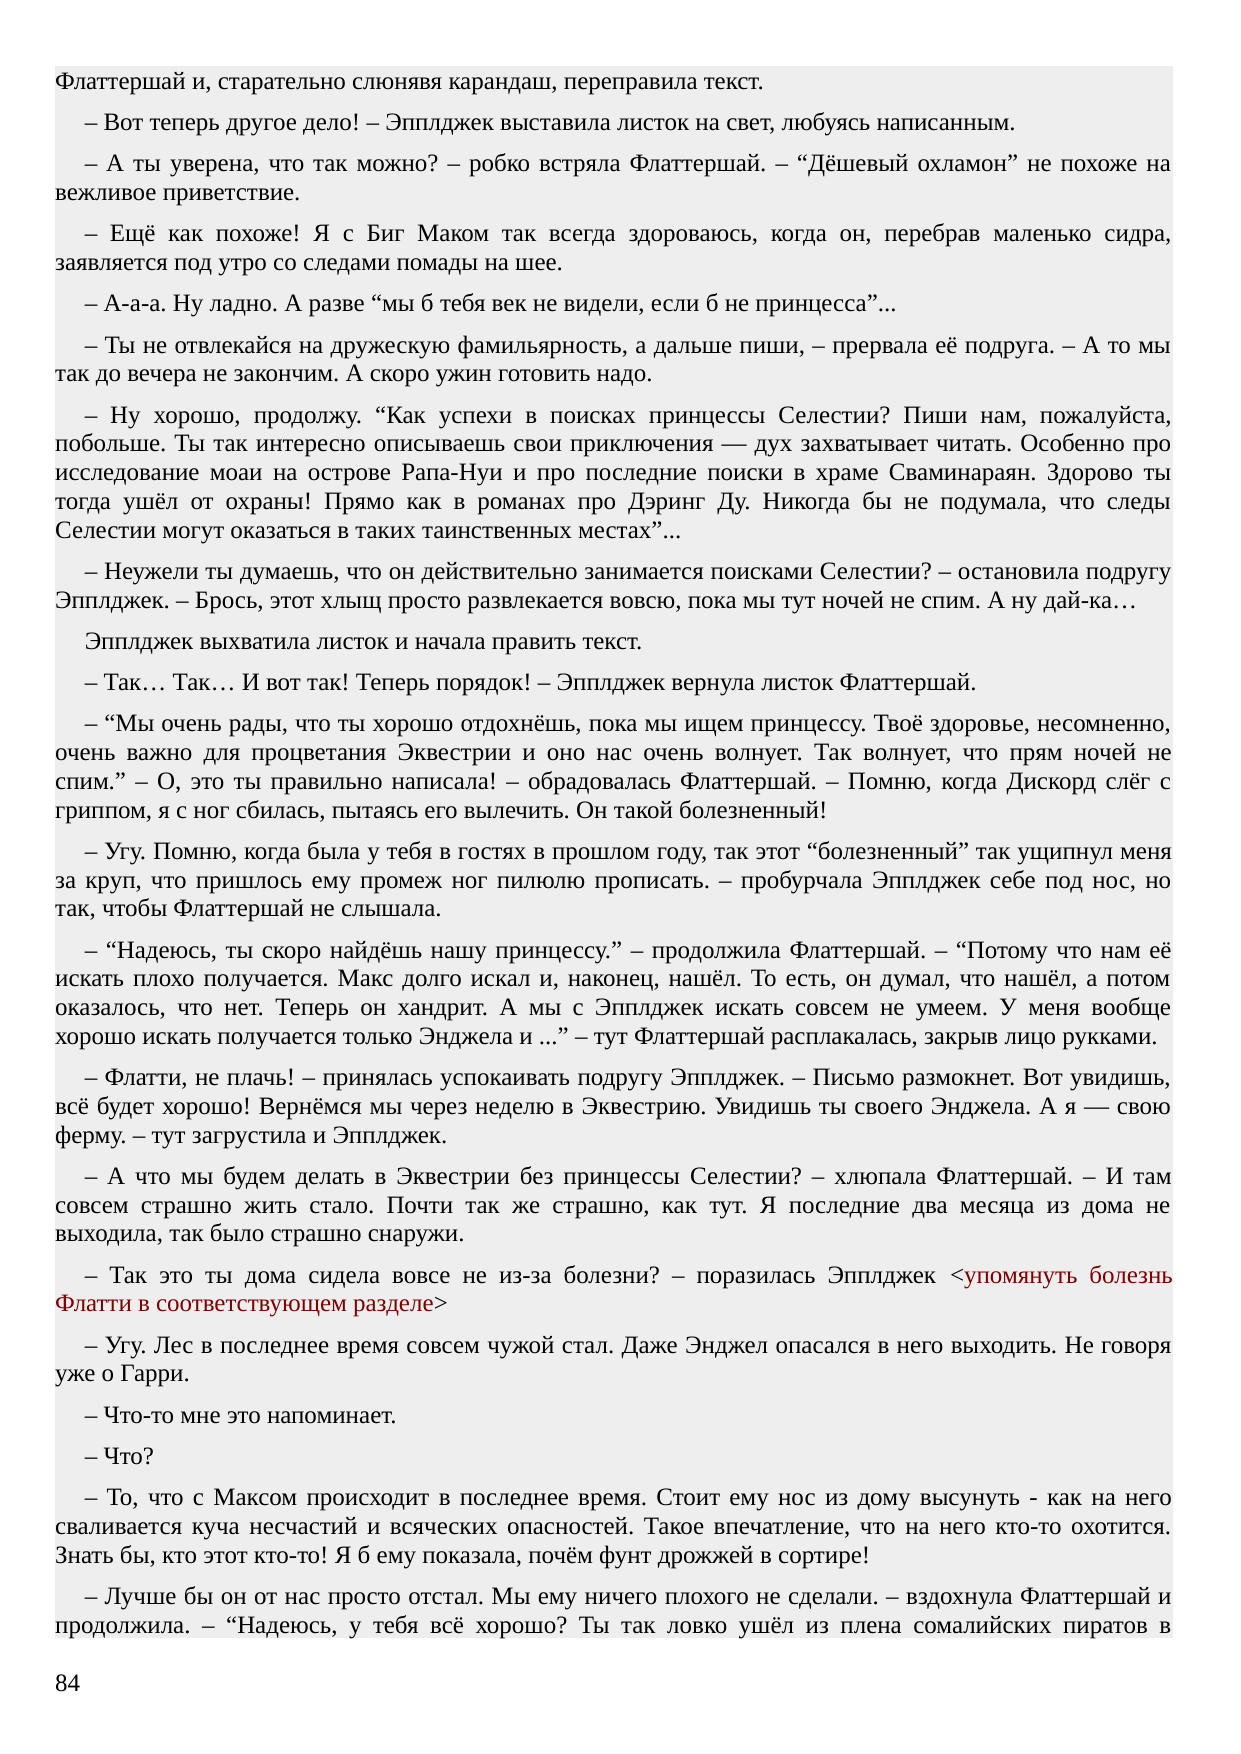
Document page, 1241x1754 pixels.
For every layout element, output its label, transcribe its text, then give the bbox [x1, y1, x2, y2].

text – Неужели ты думаешь, что он действительно занимается поисками Селестии? – остановила подругу Эпплджек. – Брось, этот хлыщ просто развлекается вовсю, пока мы тут ночей не спим. А ну дай-ка… [55, 556, 1173, 613]
text – А-а-а. Ну ладно. А разве “мы б тебя век не видели, если б не принцесса”... [55, 288, 1173, 317]
text – Что-то мне это напоминает. [55, 1400, 1173, 1428]
text – Флатти, не плачь! – принялась успокаивать подругу Эпплджек. – Письмо размокнет. Вот увидишь, всё будет хорошо! Вернёмся мы через неделю в Эквестрию. Увидишь ты своего Энджела. А я — свою ферму. – тут загрустила и Эпплджек. [55, 1062, 1173, 1148]
text – Ну хорошо, продолжу. “Как успехи в поисках принцессы Селестии? Пиши нам, пожалуйста, побольше. Ты так интересно описываешь свои приключения — дух захватывает читать. Особенно про исследование моаи на острове Рапа-Нуи и про последние поиски в храме Сваминараян. Здорово ты тогда ушёл от охраны! Прямо как в романах про Дэринг Ду. Никогда бы не подумала, что следы Селестии могут оказаться в таких таинственных местах”... [55, 400, 1173, 543]
text – Лучше бы он от нас просто отстал. Мы ему ничего плохого не сделали. – вздохнула Флаттершай и продолжила. – “Надеюсь, у тебя всё хорошо? Ты так ловко ушёл из плена сомалийских пиратов в [55, 1581, 1173, 1638]
text – Ещё как похоже! Я с Биг Маком так всегда здороваюсь, когда он, перебрав маленько сидра, заявляется под утро со следами помады на шее. [55, 218, 1173, 276]
text – Угу. Лес в последнее время совсем чужой стал. Даже Энджел опасался в него выходить. Не говоря уже о Гарри. [55, 1330, 1173, 1387]
text – То, что с Максом происходит в последнее время. Стоит ему нос из дому высунуть - как на него сваливается куча несчастий и всяческих опасностей. Такое впечатление, что на него кто-то охотится. Знать бы, кто этот кто-то! Я б ему показала, почём фунт дрожжей в сортире! [55, 1482, 1173, 1568]
text – Что? [55, 1441, 1173, 1470]
text – Угу. Помню, когда была у тебя в гостях в прошлом году, так этот “болезненный” так ущипнул меня за круп, что пришлось ему промеж ног пилюлю прописать. – пробурчала Эпплджек себе под нос, но так, чтобы Флаттершай не слышала. [55, 836, 1173, 922]
text – Ты не отвлекайся на дружескую фамильярность, а дальше пиши, – прервала её подруга. – А то мы так до вечера не закончим. А скоро ужин готовить надо. [55, 330, 1173, 387]
text – Так это ты дома сидела вовсе не из-за болезни? – поразилась Эпплджек <упомянуть болезнь Флатти в соответствующем разделе> [55, 1260, 1173, 1317]
text – “Надеюсь, ты скоро найдёшь нашу принцессу.” – продолжила Флаттершай. – “Потому что нам её искать плохо получается. Макс долго искал и, наконец, нашёл. То есть, он думал, что нашёл, а потом оказалось, что нет. Теперь он хандрит. А мы с Эпплджек искать совсем не умеем. У меня вообще хорошо искать получается только Энджела и ...” – тут Флаттершай расплакалась, закрыв лицо рукками. [55, 935, 1173, 1050]
text – Так… Так… И вот так! Теперь порядок! – Эпплджек вернула листок Флаттершай. [55, 667, 1173, 696]
text – А ты уверена, что так можно? – робко встряла Флаттершай. – “Дёшевый охламон” не похоже на вежливое приветствие. [55, 148, 1173, 206]
text Эпплджек выхватила листок и начала править текст. [55, 626, 1173, 655]
text – Вот теперь другое дело! – Эпплджек выставила листок на свет, любуясь написанным. [55, 107, 1173, 136]
text – А что мы будем делать в Эквестрии без принцессы Селестии? – хлюпала Флаттершай. – И там совсем страшно жить стало. Почти так же страшно, как тут. Я последние два месяца из дома не выходила, так было страшно снаружи. [55, 1161, 1173, 1247]
text – “Мы очень рады, что ты хорошо отдохнёшь, пока мы ищем принцессу. Твоё здоровье, несомненно, очень важно для процветания Эквестрии и оно нас очень волнует. Так волнует, что прям ночей не спим.” – О, это ты правильно написала! – обрадовалась Флаттершай. – Помню, когда Дискорд слёг с гриппом, я с ног сбилась, пытаясь его вылечить. Он такой болезненный! [55, 708, 1173, 823]
text Флаттершай и, старательно слюнявя карандаш, переправила текст. [55, 66, 1173, 95]
